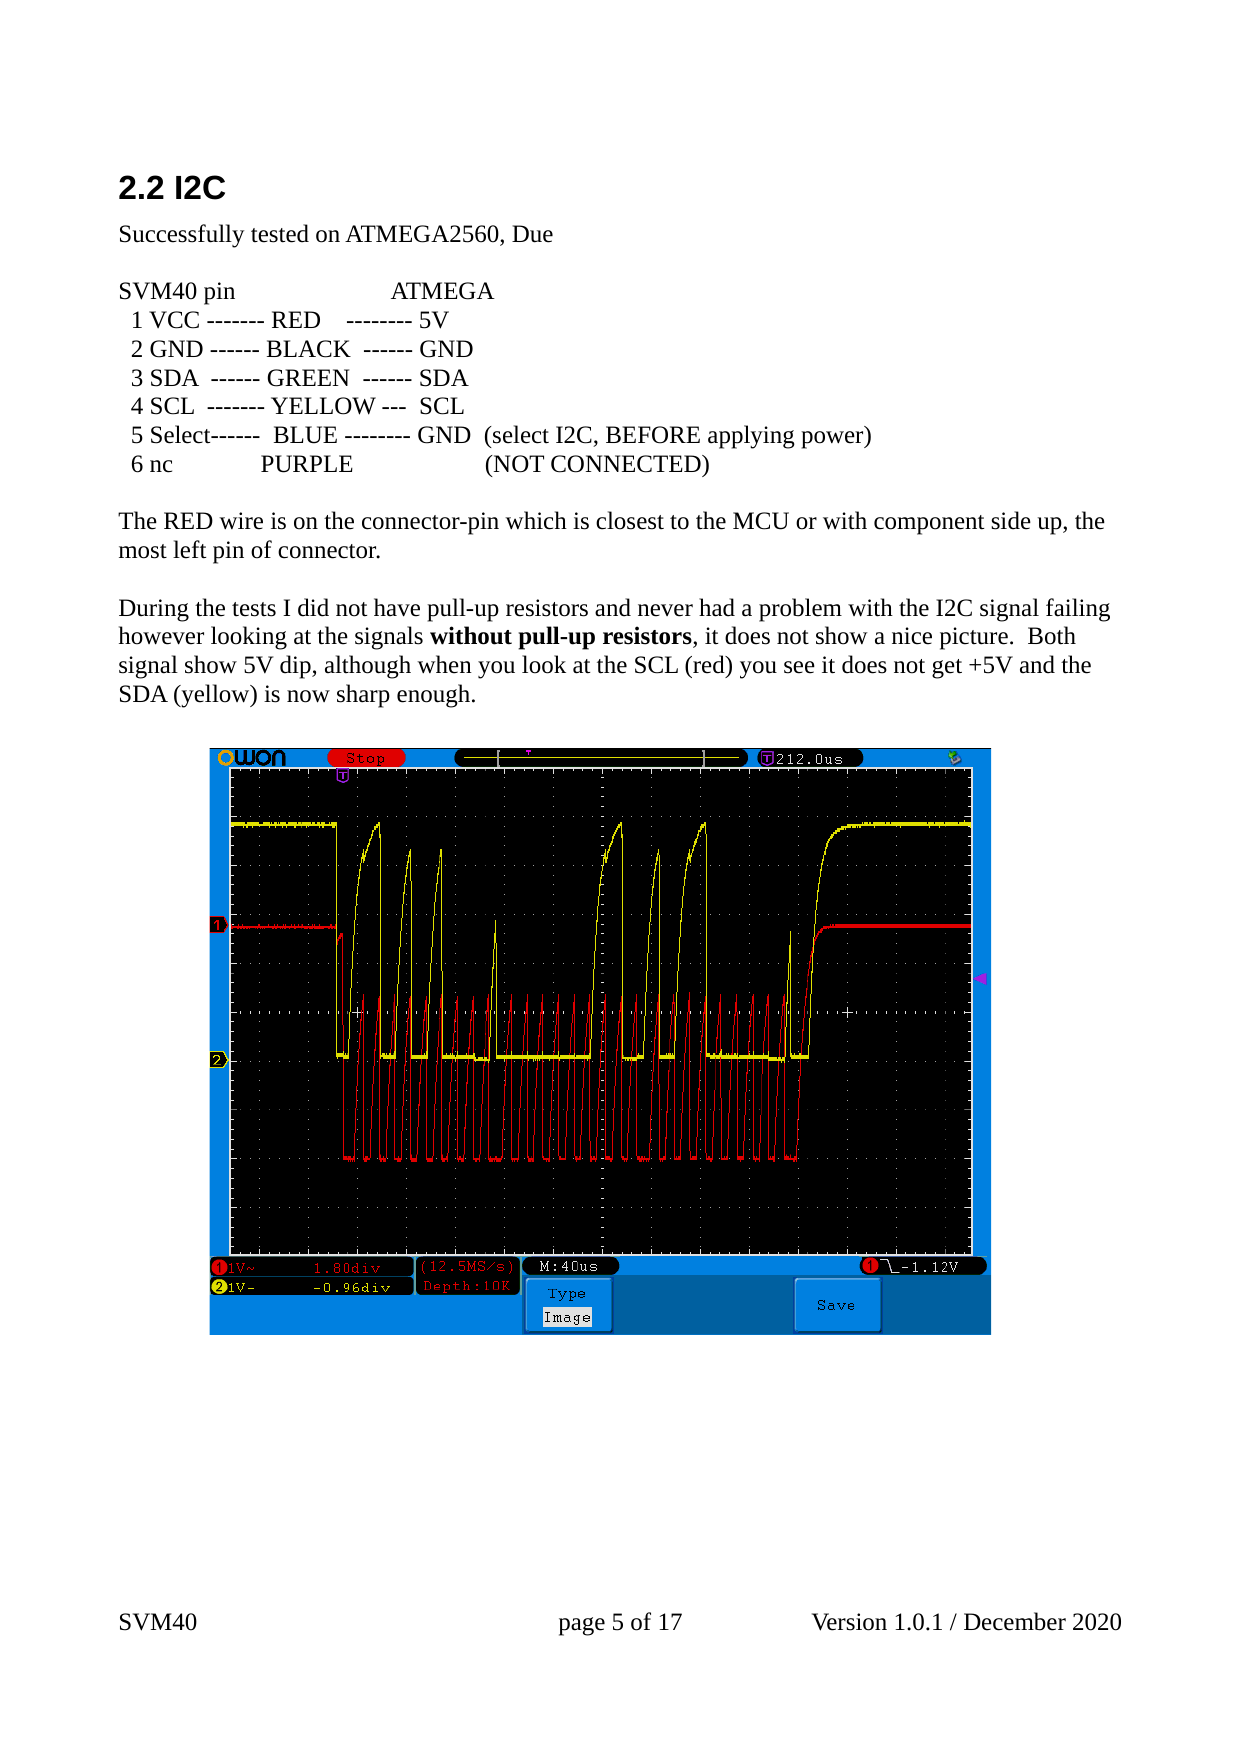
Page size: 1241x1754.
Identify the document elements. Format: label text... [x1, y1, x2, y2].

text During the tests I did not have pull-up resistors and never had a problem with the I2C signal failing however looking at the signals without pull-up resistors, it does not show a nice picture. Both signal show 5V dip, although when you look at the SCL (red) you see it does not get +5V and the SDA (yellow) is now sharp enough. [118, 593, 1122, 708]
text 1 VCC ------- RED -------- 5V [118, 305, 1122, 334]
text 6 nc PURPLE (NOT CONNECTED) [118, 449, 1122, 478]
text 3 SDA ------ GREEN ------ SDA [118, 363, 1122, 391]
text Successfully tested on ATMEGA2560, Due [118, 219, 1122, 248]
text 5 Select------ BLUE -------- GND (select I2C, BEFORE applying power) [118, 420, 1122, 449]
picture [209, 748, 992, 1335]
text 2 GND ------ BLACK ------ GND [118, 334, 1122, 363]
subtitle 2.2 I2C [118, 168, 1122, 206]
text SVM40 pin ATMEGA [118, 276, 1122, 305]
text 4 SCL ------- YELLOW --- SCL [118, 391, 1122, 420]
text The RED wire is on the connector-pin which is closest to the MCU or with component side up, the most left pin of connector. [118, 506, 1122, 564]
